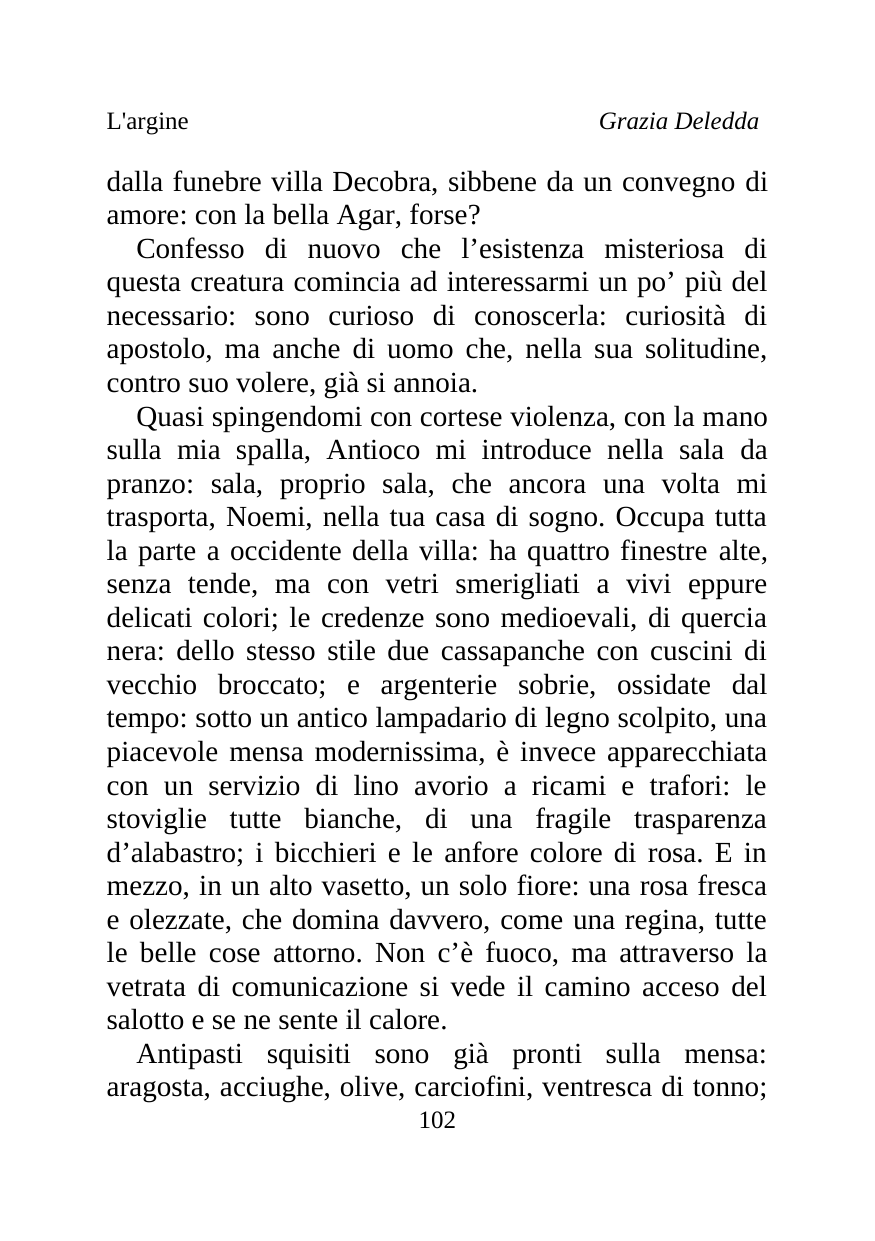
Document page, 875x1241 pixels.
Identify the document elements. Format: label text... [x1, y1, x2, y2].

text dalla funebre villa Decobra, sibbene da un convegno di amore: con la bella Agar, forse? [106, 164, 768, 231]
text Quasi spingendomi con cortese violenza, con la mano sulla mia spalla, Antioco mi introduce nella sala da pranzo: sala, proprio sala, che ancora una volta mi trasporta, Noemi, nella tua casa di sogno. Occupa tutta la parte a occidente della villa: ha quattro finestre alte, senza tende, ma con vetri smerigliati a vivi eppure delicati colori; le credenze sono medioevali, di quercia nera: dello stesso stile due cassapanche con cuscini di vecchio broccato; e argenterie sobrie, ossidate dal tempo: sotto un antico lampadario di legno scolpito, una piacevole mensa modernissima, è invece apparecchiata con un servizio di lino avorio a ricami e trafori: le stoviglie tutte bianche, di una fragile trasparenza d’alabastro; i bicchieri e le anfore colore di rosa. E in mezzo, in un alto vasetto, un solo fiore: una rosa fresca e olezzate, che domina davvero, come una regina, tutte le belle cose attorno. Non c’è fuoco, ma attraverso la vetrata di comunicazione si vede il camino acceso del salotto e se ne sente il calore. [106, 399, 768, 1036]
text Antipasti squisiti sono già pronti sulla mensa: aragosta, acciughe, olive, carciofini, ventresca di tonno; [106, 1036, 768, 1103]
text Confesso di nuovo che l’esistenza misteriosa di questa creatura comincia ad interessarmi un po’ più del necessario: sono curioso di conoscerla: curiosità di apostolo, ma anche di uomo che, nella sua solitudine, contro suo volere, già si annoia. [106, 231, 768, 399]
